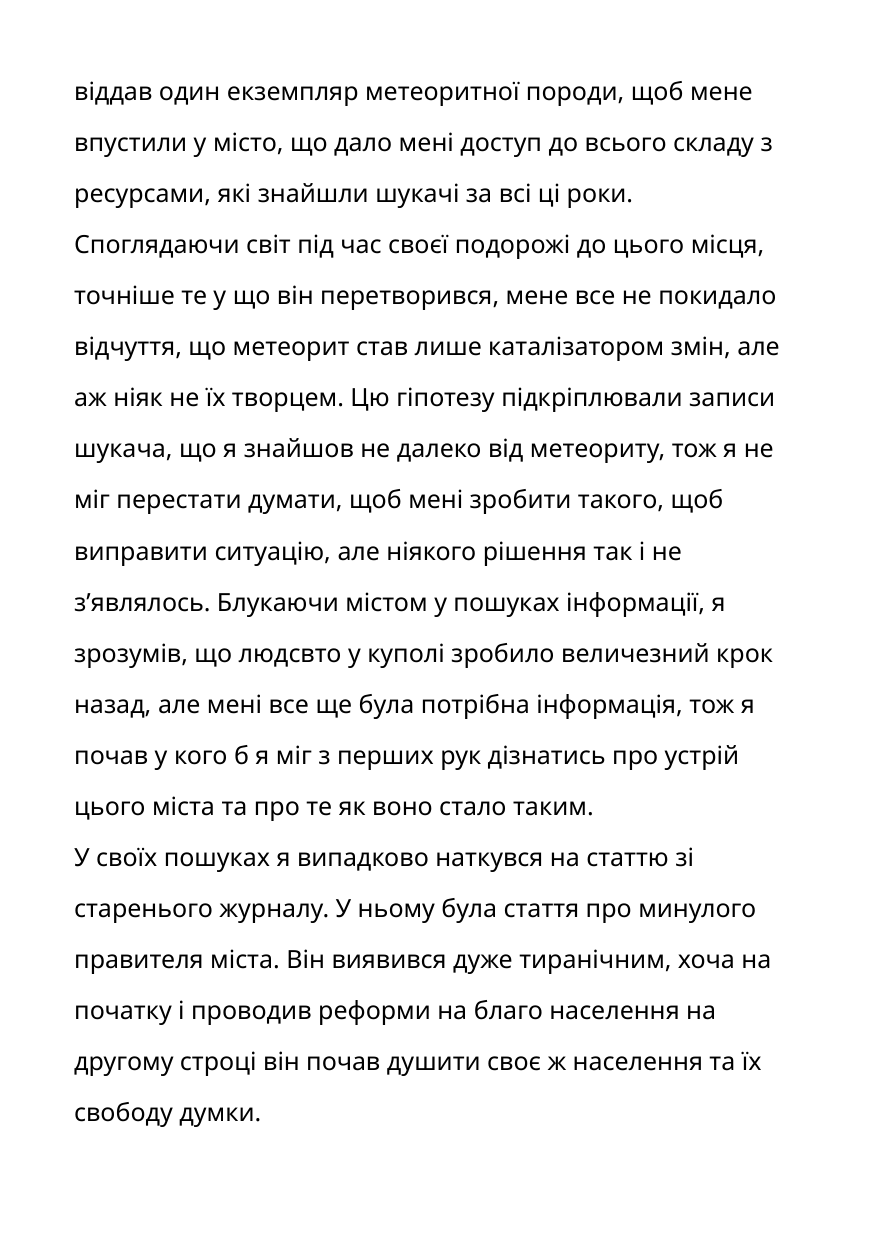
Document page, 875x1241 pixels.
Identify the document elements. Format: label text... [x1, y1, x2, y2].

text віддав один екземпляр метеоритної породи, щоб мене впустили у місто, що дало мені доступ до всього складу з ресурсами, які знайшли шукачі за всі ці роки. [74, 74, 800, 210]
text У своїх пошуках я випадково наткувся на статтю зі старенього журналу. У ньому була стаття про минулого правителя міста. Він виявився дуже тиранічним, хоча на початку і проводив реформи на благо населення на другому строці він почав душити своє ж населення та їх свободу думки. [74, 839, 800, 1129]
text Споглядаючи світ під час своєї подорожі до цього місця, точніше те у що він перетворився, мене все не покидало відчуття, що метеорит став лише каталізатором змін, але аж ніяк не їх творцем. Цю гіпотезу підкріплювали записи шукача, що я знайшов не далеко від метеориту, тож я не міг перестати думати, щоб мені зробити такого, щоб виправити ситуацію, але ніякого рішення так і не з’являлось. Блукаючи містом у пошуках інформації, я зрозумів, що людсвто у куполі зробило величезний крок назад, але мені все ще була потрібна інформація, тож я почав у кого б я міг з перших рук дізнатись про устрій цього міста та про те як воно стало таким. [74, 227, 800, 822]
